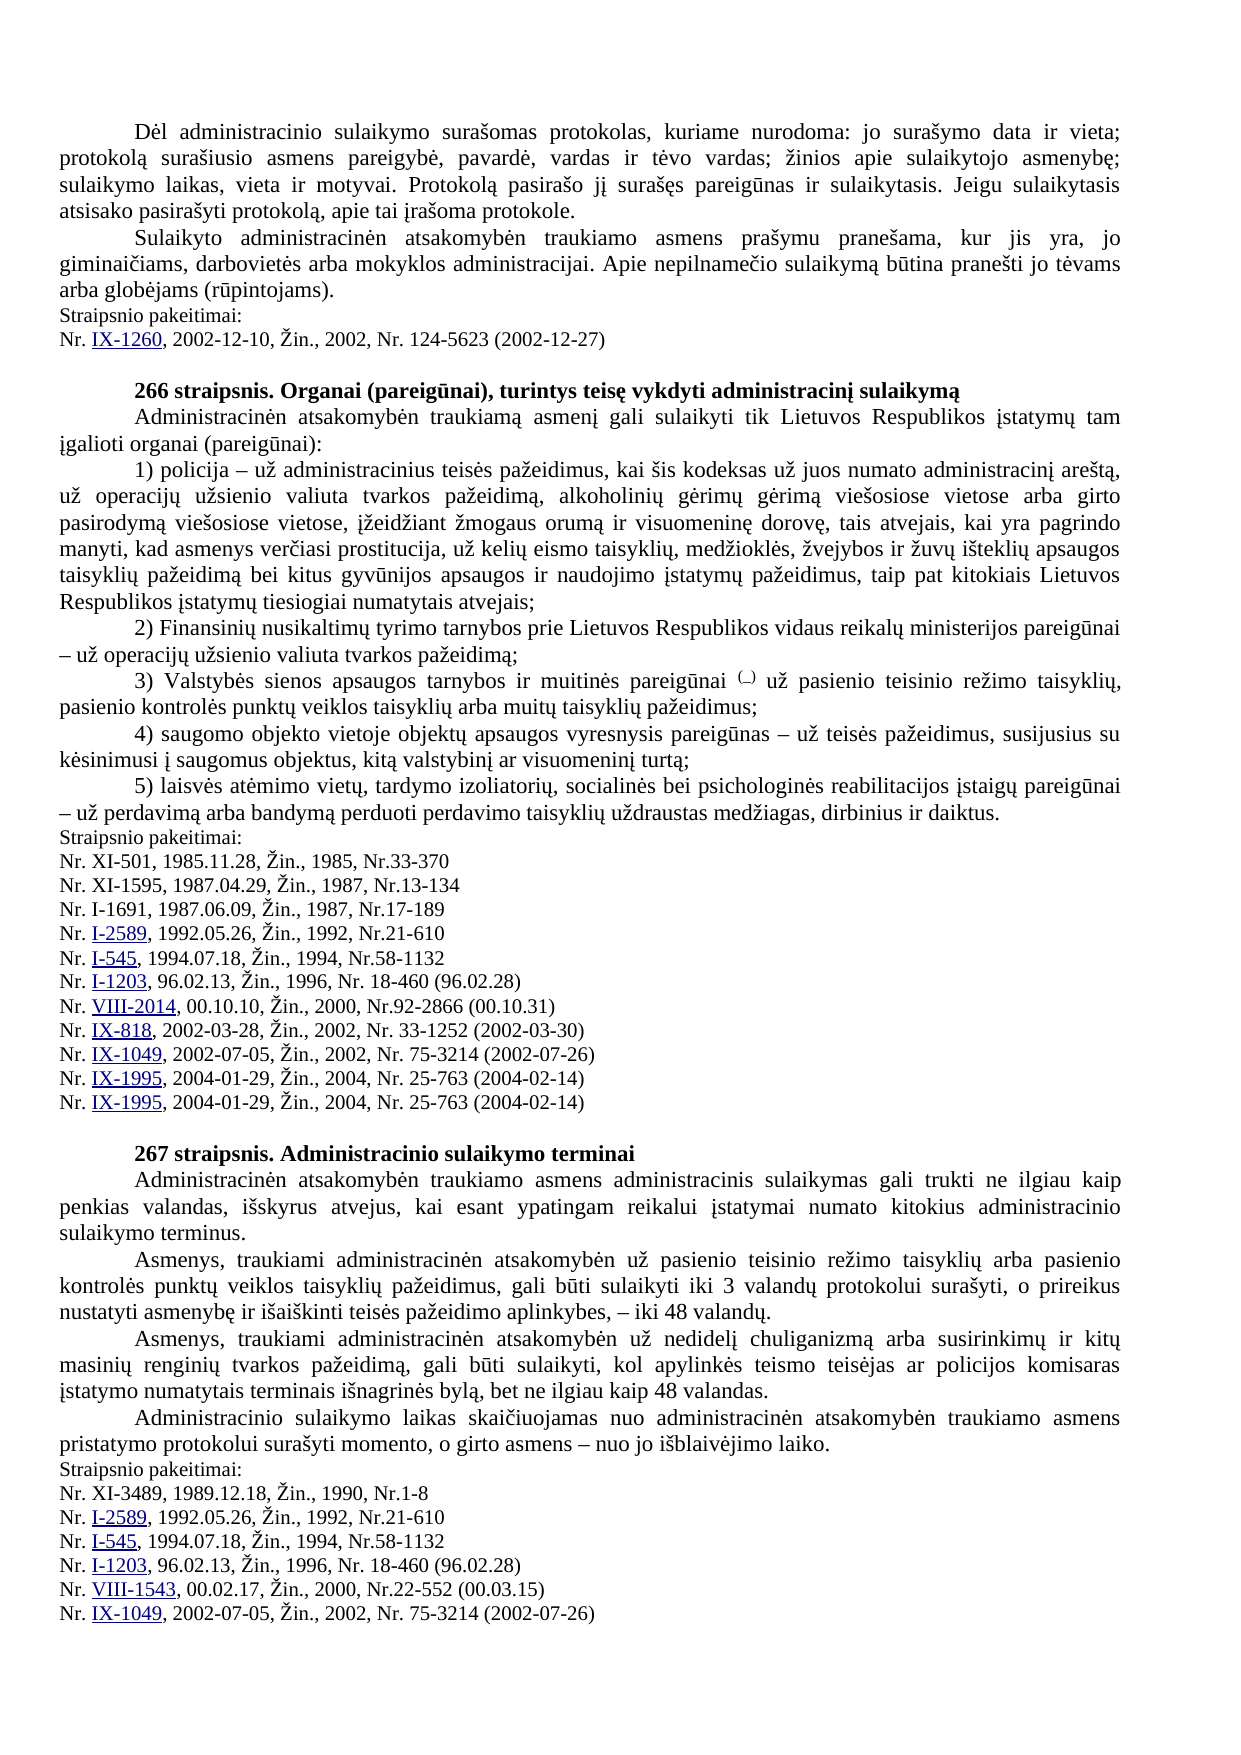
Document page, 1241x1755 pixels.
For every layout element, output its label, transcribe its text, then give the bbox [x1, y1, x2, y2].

text 2) Finansinių nusikaltimų tyrimo tarnybos prie Lietuvos Respublikos vidaus reikalų ministerijos pareigūnai – už operacijų užsienio valiuta tvarkos pažeidimą; [59, 614, 1122, 667]
text Dėl administracinio sulaikymo surašomas protokolas, kuriame nurodoma: jo surašymo data ir vieta; protokolą surašiusio asmens pareigybė, pavardė, vardas ir tėvo vardas; žinios apie sulaikytojo asmenybę; sulaikymo laikas, vieta ir motyvai. Protokolą pasirašo jį surašęs pareigūnas ir sulaikytasis. Jeigu sulaikytasis atsisako pasirašyti protokolą, apie tai įrašoma protokole. [59, 118, 1122, 223]
text Nr. I-1691, 1987.06.09, Žin., 1987, Nr.17-189 [59, 897, 1122, 921]
text Nr. IX-1049, 2002-07-05, Žin., 2002, Nr. 75-3214 (2002-07-26) [59, 1601, 1122, 1625]
text Nr. IX-1260, 2002-12-10, Žin., 2002, Nr. 124-5623 (2002-12-27) [59, 327, 1122, 351]
text Nr. IX-1995, 2004-01-29, Žin., 2004, Nr. 25-763 (2004-02-14) [59, 1090, 1122, 1114]
text Administracinėn atsakomybėn traukiamo asmens administracinis sulaikymas gali trukti ne ilgiau kaip penkias valandas, išskyrus atvejus, kai esant ypatingam reikalui įstatymai numato kitokius administracinio sulaikymo terminus. [59, 1167, 1122, 1246]
text Nr. IX-1995, 2004-01-29, Žin., 2004, Nr. 25-763 (2004-02-14) [59, 1066, 1122, 1090]
text 266 straipsnis. Organai (pareigūnai), turintys teisę vykdyti administracinį sulaikymą [134, 377, 1122, 403]
text Nr. I-1203, 96.02.13, Žin., 1996, Nr. 18-460 (96.02.28) [59, 969, 1122, 993]
text 5) laisvės atėmimo vietų, tardymo izoliatorių, socialinės bei psichologinės reabilitacijos įstaigų pareigūnai – už perdavimą arba bandymą perduoti perdavimo taisyklių uždraustas medžiagas, dirbinius ir daiktus. [59, 772, 1122, 825]
text Nr. XI-3489, 1989.12.18, Žin., 1990, Nr.1-8 [59, 1481, 1122, 1504]
text Asmenys, traukiami administracinėn atsakomybėn už pasienio teisinio režimo taisyklių arba pasienio kontrolės punktų veiklos taisyklių pažeidimus, gali būti sulaikyti iki 3 valandų protokolui surašyti, o prireikus nustatyti asmenybę ir išaiškinti teisės pažeidimo aplinkybes, – iki 48 valandų. [59, 1246, 1122, 1325]
text Administracinėn atsakomybėn traukiamą asmenį gali sulaikyti tik Lietuvos Respublikos įstatymų tam įgalioti organai (pareigūnai): [59, 403, 1122, 456]
text 267 straipsnis. Administracinio sulaikymo terminai [59, 1140, 1122, 1167]
text Straipsnio pakeitimai: [59, 303, 1122, 327]
text Nr. I-2589, 1992.05.26, Žin., 1992, Nr.21-610 [59, 921, 1122, 945]
text Nr. I-545, 1994.07.18, Žin., 1994, Nr.58-1132 [59, 945, 1122, 969]
text Nr. I-2589, 1992.05.26, Žin., 1992, Nr.21-610 [59, 1504, 1122, 1529]
text Nr. IX-1049, 2002-07-05, Žin., 2002, Nr. 75-3214 (2002-07-26) [59, 1042, 1122, 1066]
text Nr. XI-501, 1985.11.28, Žin., 1985, Nr.33-370 [59, 849, 1122, 873]
text Nr. XI-1595, 1987.04.29, Žin., 1987, Nr.13-134 [59, 873, 1122, 897]
text Straipsnio pakeitimai: [59, 1456, 1122, 1481]
text Nr. I-1203, 96.02.13, Žin., 1996, Nr. 18-460 (96.02.28) [59, 1553, 1122, 1577]
text Straipsnio pakeitimai: [59, 825, 1122, 849]
text Sulaikyto administracinėn atsakomybėn traukiamo asmens prašymu pranešama, kur jis yra, jo giminaičiams, darbovietės arba mokyklos administracijai. Apie nepilnamečio sulaikymą būtina pranešti jo tėvams arba globėjams (rūpintojams). [59, 223, 1122, 303]
text Asmenys, traukiami administracinėn atsakomybėn už nedidelį chuliganizmą arba susirinkimų ir kitų masinių renginių tvarkos pažeidimą, gali būti sulaikyti, kol apylinkės teismo teisėjas ar policijos komisaras įstatymo numatytais terminais išnagrinės bylą, bet ne ilgiau kaip 48 valandas. [59, 1325, 1122, 1404]
text Nr. IX-818, 2002-03-28, Žin., 2002, Nr. 33-1252 (2002-03-30) [59, 1018, 1122, 1042]
text Nr. VIII-2014, 00.10.10, Žin., 2000, Nr.92-2866 (00.10.31) [59, 993, 1122, 1018]
text 1) policija – už administracinius teisės pažeidimus, kai šis kodeksas už juos numato administracinį areštą, už operacijų užsienio valiuta tvarkos pažeidimą, alkoholinių gėrimų gėrimą viešosiose vietose arba girto pasirodymą viešosiose vietose, įžeidžiant žmogaus orumą ir visuomeninę dorovę, tais atvejais, kai yra pagrindo manyti, kad asmenys verčiasi prostitucija, už kelių eismo taisyklių, medžioklės, žvejybos ir žuvų išteklių apsaugos taisyklių pažeidimą bei kitus gyvūnijos apsaugos ir naudojimo įstatymų pažeidimus, taip pat kitokiais Lietuvos Respublikos įstatymų tiesiogiai numatytais atvejais; [59, 456, 1122, 614]
text 4) saugomo objekto vietoje objektų apsaugos vyresnysis pareigūnas – už teisės pažeidimus, susijusius su kėsinimusi į saugomus objektus, kitą valstybinį ar visuomeninį turtą; [59, 720, 1122, 772]
text Administracinio sulaikymo laikas skaičiuojamas nuo administracinėn atsakomybėn traukiamo asmens pristatymo protokolui surašyti momento, o girto asmens – nuo jo išblaivėjimo laiko. [59, 1404, 1122, 1456]
text 3) Valstybės sienos apsaugos tarnybos ir muitinės pareigūnai (_) už pasienio teisinio režimo taisyklių, pasienio kontrolės punktų veiklos taisyklių arba muitų taisyklių pažeidimus; [59, 667, 1122, 720]
text Nr. I-545, 1994.07.18, Žin., 1994, Nr.58-1132 [59, 1529, 1122, 1553]
text Nr. VIII-1543, 00.02.17, Žin., 2000, Nr.22-552 (00.03.15) [59, 1577, 1122, 1601]
